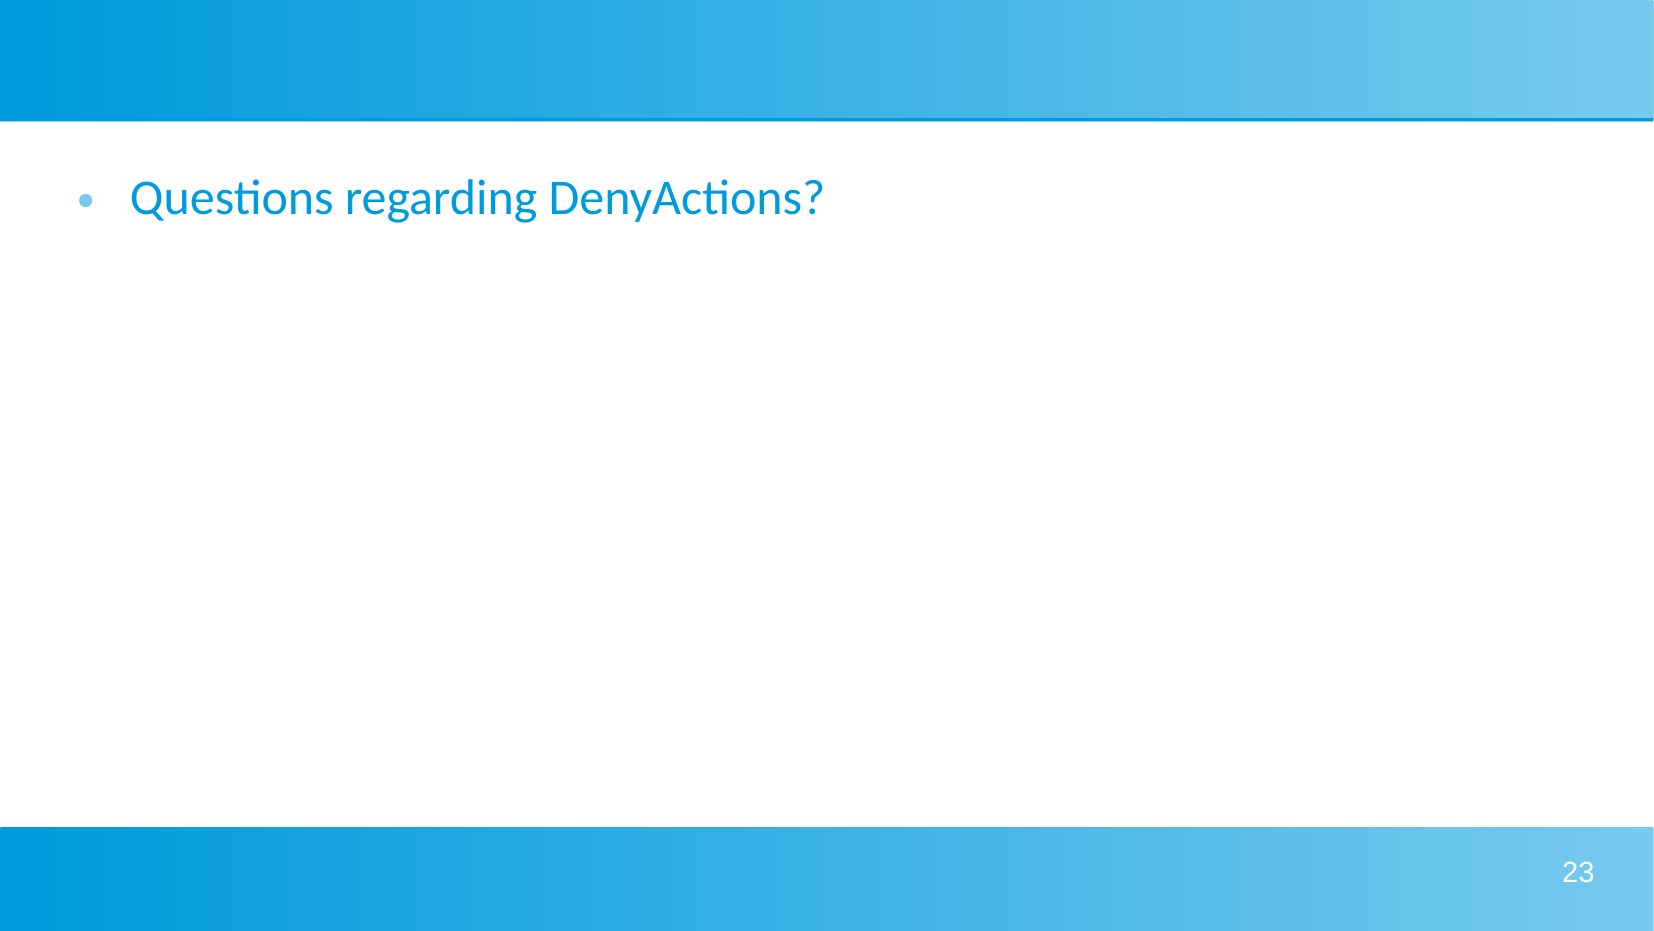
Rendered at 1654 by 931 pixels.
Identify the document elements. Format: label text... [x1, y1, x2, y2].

list Questions regarding DenyActions? [59, 177, 1595, 768]
